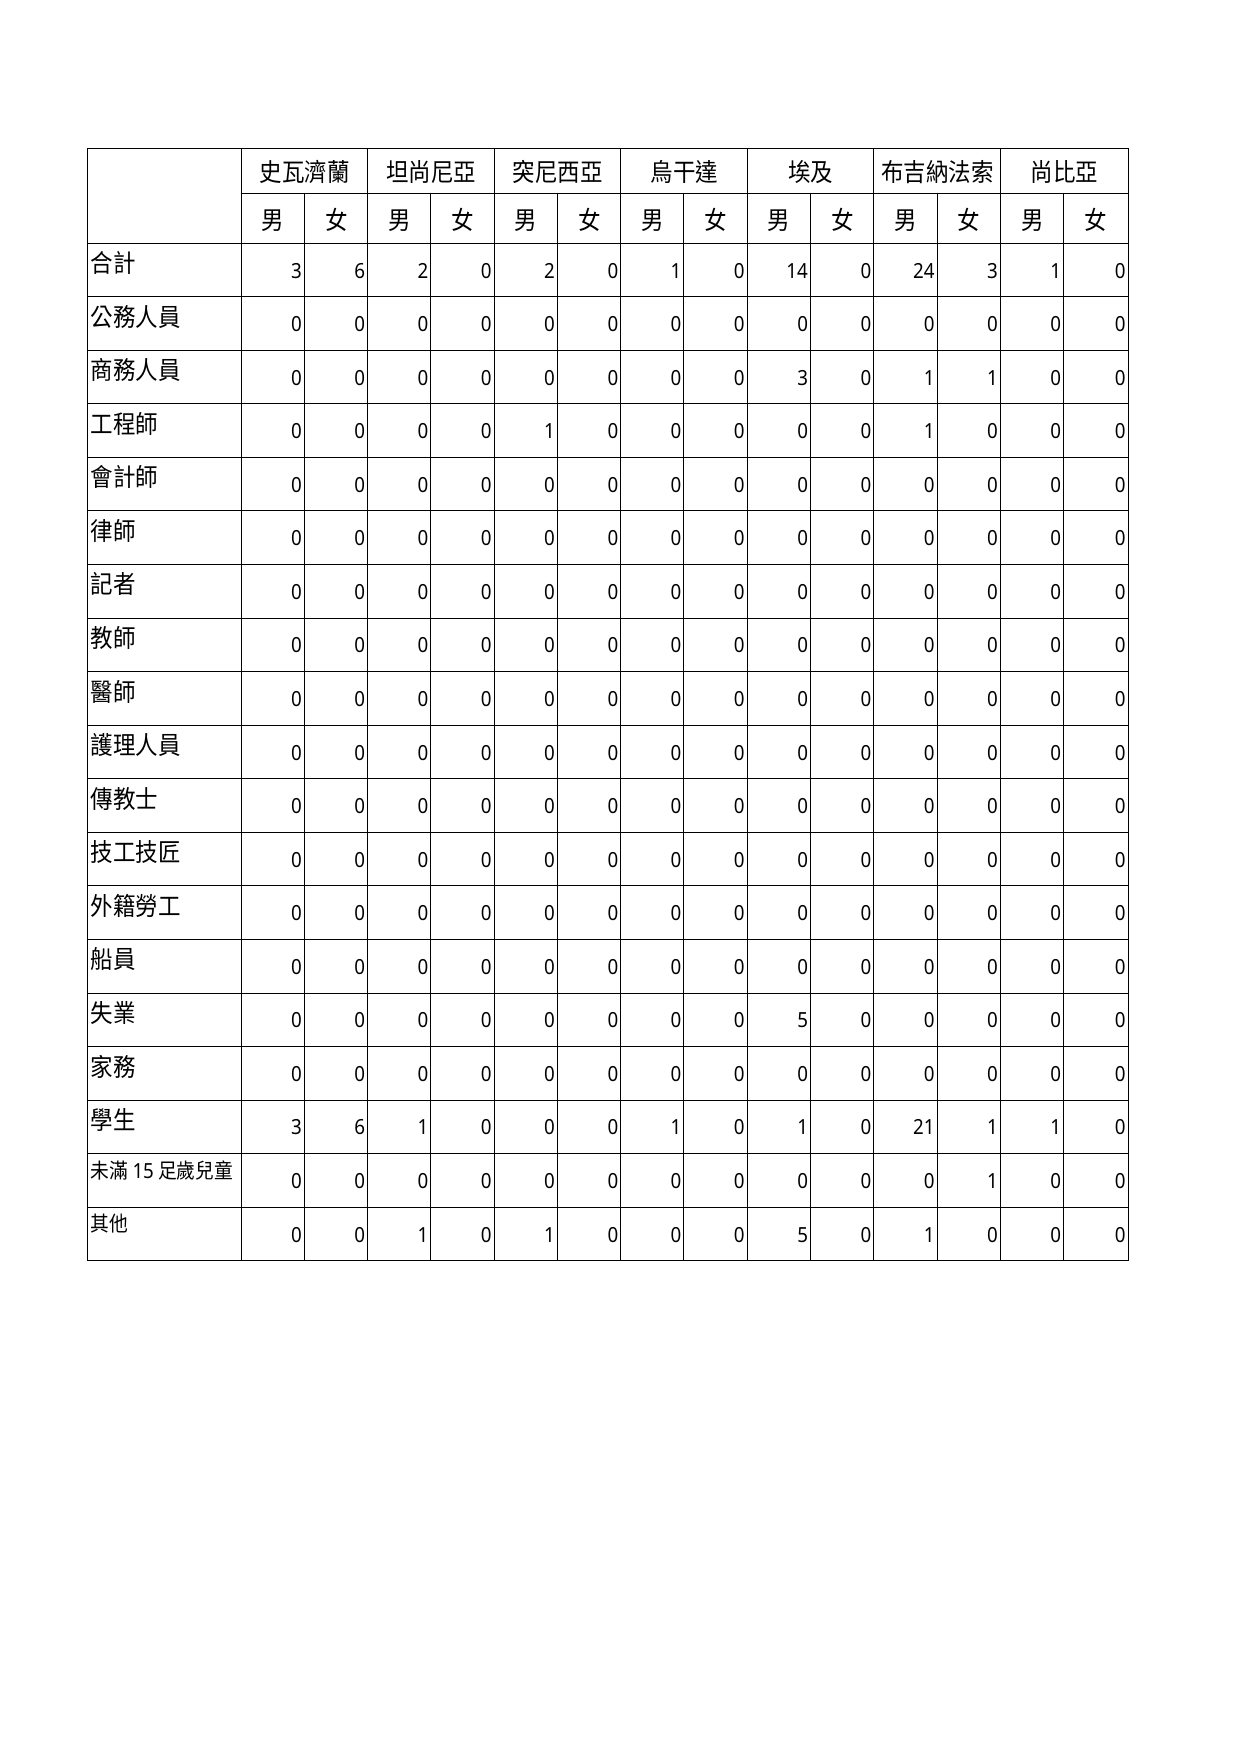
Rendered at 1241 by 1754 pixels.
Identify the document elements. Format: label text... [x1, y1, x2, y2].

table_header 埃及 [748, 149, 873, 193]
table_header 史瓦濟蘭 [242, 149, 367, 193]
table_cell 0 [558, 244, 620, 296]
table_cell 0 [874, 833, 937, 885]
table_cell 0 [748, 726, 810, 778]
table_cell 商務人員 [88, 351, 241, 403]
table_cell 0 [242, 994, 304, 1046]
table_cell 0 [495, 1047, 557, 1099]
table_cell 0 [558, 886, 620, 939]
table_header [88, 149, 241, 243]
table_cell 0 [1064, 940, 1128, 992]
table_cell 0 [431, 672, 494, 724]
table_cell 0 [242, 672, 304, 724]
table_cell 0 [1001, 886, 1063, 939]
table_cell 0 [748, 833, 810, 885]
table_cell 0 [431, 940, 494, 992]
table_cell 0 [811, 886, 873, 939]
table_cell 0 [1001, 672, 1063, 724]
table_cell 0 [305, 458, 367, 510]
table_cell 男 [621, 194, 683, 243]
table_cell 3 [748, 351, 810, 403]
table_cell 0 [748, 458, 810, 510]
table_cell 0 [621, 1154, 683, 1207]
table_cell 0 [748, 672, 810, 724]
table_cell 0 [368, 1047, 430, 1099]
table_cell 0 [431, 1208, 494, 1260]
table_cell 0 [1064, 672, 1128, 724]
table_cell 0 [748, 940, 810, 992]
table_cell 0 [305, 404, 367, 457]
table_cell 1 [938, 1154, 1000, 1207]
table_cell 其他 [88, 1208, 241, 1260]
table_cell 0 [242, 1208, 304, 1260]
table_cell 學生 [88, 1101, 241, 1153]
table_cell 1 [368, 1101, 430, 1153]
table_cell 5 [748, 1208, 810, 1260]
table_cell 0 [811, 994, 873, 1046]
table_cell 0 [368, 779, 430, 832]
table_cell 1 [1001, 1101, 1063, 1153]
table_cell 0 [811, 672, 873, 724]
table_cell 0 [558, 1208, 620, 1260]
table_cell 0 [684, 511, 747, 564]
table_cell 14 [748, 244, 810, 296]
table_cell 0 [431, 511, 494, 564]
table_cell 1 [874, 351, 937, 403]
table_cell 記者 [88, 565, 241, 617]
table_cell 0 [874, 1047, 937, 1099]
table_cell 21 [874, 1101, 937, 1153]
table_cell 0 [811, 404, 873, 457]
table_cell 0 [938, 404, 1000, 457]
table_cell 女 [431, 194, 494, 243]
table_cell 6 [305, 1101, 367, 1153]
table_cell 0 [242, 1047, 304, 1099]
table_cell 0 [684, 458, 747, 510]
table_cell 0 [684, 726, 747, 778]
table_cell 3 [938, 244, 1000, 296]
table_cell 0 [558, 726, 620, 778]
table_cell 0 [368, 886, 430, 939]
table_cell 0 [368, 297, 430, 350]
table_cell 0 [1001, 404, 1063, 457]
table_cell 0 [748, 886, 810, 939]
table_cell 0 [558, 994, 620, 1046]
table_cell 0 [368, 458, 430, 510]
table_cell 護理人員 [88, 726, 241, 778]
table_cell 0 [938, 511, 1000, 564]
table_cell 0 [811, 833, 873, 885]
table_cell 0 [495, 672, 557, 724]
table_cell 0 [1001, 1208, 1063, 1260]
table_cell 5 [748, 994, 810, 1046]
table_cell 0 [495, 833, 557, 885]
table_cell 0 [1001, 940, 1063, 992]
table_cell 0 [938, 565, 1000, 617]
table_cell 0 [621, 779, 683, 832]
table_cell 0 [748, 1154, 810, 1207]
table_cell 0 [621, 565, 683, 617]
table_cell 0 [305, 297, 367, 350]
table_cell 0 [495, 886, 557, 939]
table_cell 2 [495, 244, 557, 296]
table_cell 0 [431, 779, 494, 832]
table_cell 傳教士 [88, 779, 241, 832]
table_cell 0 [938, 297, 1000, 350]
table_cell 0 [495, 726, 557, 778]
table_cell 0 [874, 1154, 937, 1207]
table_cell 0 [558, 297, 620, 350]
table_cell 0 [684, 994, 747, 1046]
table_cell 0 [1001, 351, 1063, 403]
table_cell 合計 [88, 244, 241, 296]
table_cell 0 [495, 779, 557, 832]
table_cell 0 [621, 726, 683, 778]
table_cell 0 [748, 1047, 810, 1099]
table_cell 0 [305, 672, 367, 724]
table_header 尚比亞 [1001, 149, 1128, 193]
table_cell 0 [684, 1101, 747, 1153]
table_cell 3 [242, 244, 304, 296]
table_cell 0 [305, 994, 367, 1046]
table_cell 0 [495, 1101, 557, 1153]
table_cell 0 [558, 458, 620, 510]
table_cell 0 [495, 940, 557, 992]
table_cell 0 [621, 1208, 683, 1260]
table_cell 0 [558, 1047, 620, 1099]
table_header 烏干達 [621, 149, 747, 193]
table_cell 0 [305, 1208, 367, 1260]
table_cell 0 [1064, 404, 1128, 457]
table_cell 會計師 [88, 458, 241, 510]
table_cell 0 [495, 511, 557, 564]
table_cell 0 [242, 458, 304, 510]
table_cell 0 [811, 351, 873, 403]
table_cell 0 [1001, 1047, 1063, 1099]
table_cell 0 [558, 672, 620, 724]
table_cell 工程師 [88, 404, 241, 457]
table_cell 24 [874, 244, 937, 296]
table_cell 0 [242, 351, 304, 403]
table_cell 0 [684, 1154, 747, 1207]
table_cell 船員 [88, 940, 241, 992]
table_cell 0 [305, 726, 367, 778]
table_cell 技工技匠 [88, 833, 241, 885]
table_cell 女 [938, 194, 1000, 243]
table_cell 0 [1064, 994, 1128, 1046]
table_cell 女 [1064, 194, 1128, 243]
table_cell 0 [684, 404, 747, 457]
table_cell 0 [1001, 511, 1063, 564]
table_cell 0 [242, 1154, 304, 1207]
table_cell 0 [305, 1154, 367, 1207]
table_cell 0 [938, 833, 1000, 885]
table_cell 0 [558, 351, 620, 403]
table_cell 0 [305, 940, 367, 992]
table_cell 0 [368, 672, 430, 724]
table_cell 失業 [88, 994, 241, 1046]
table_cell 0 [938, 1208, 1000, 1260]
table_cell 0 [368, 994, 430, 1046]
table_cell 0 [368, 565, 430, 617]
table_cell 0 [811, 565, 873, 617]
table_cell 2 [368, 244, 430, 296]
table_cell 0 [495, 565, 557, 617]
table_cell 0 [874, 940, 937, 992]
table_header 突尼西亞 [495, 149, 620, 193]
table_cell 0 [874, 672, 937, 724]
table_cell 0 [811, 1101, 873, 1153]
table_cell 0 [874, 886, 937, 939]
table_cell 0 [1064, 1101, 1128, 1153]
table_cell 0 [874, 779, 937, 832]
table_cell 0 [938, 672, 1000, 724]
table_cell 0 [621, 458, 683, 510]
table_cell 0 [368, 511, 430, 564]
table_cell 0 [305, 619, 367, 671]
table_cell 0 [811, 1208, 873, 1260]
table_cell 0 [368, 404, 430, 457]
table_cell 0 [305, 779, 367, 832]
table_cell 0 [874, 619, 937, 671]
table_cell 0 [495, 351, 557, 403]
table_cell 0 [1064, 726, 1128, 778]
table_cell 0 [431, 404, 494, 457]
table_cell 1 [748, 1101, 810, 1153]
table_cell 0 [1064, 458, 1128, 510]
table_cell 0 [558, 619, 620, 671]
table_cell 0 [938, 726, 1000, 778]
table_cell 0 [1001, 565, 1063, 617]
table_cell 0 [1001, 458, 1063, 510]
table_cell 0 [684, 565, 747, 617]
table_cell 0 [748, 779, 810, 832]
table_cell 0 [1064, 779, 1128, 832]
table_cell 教師 [88, 619, 241, 671]
table_cell 外籍勞工 [88, 886, 241, 939]
table_cell 1 [1001, 244, 1063, 296]
table_cell 0 [1064, 833, 1128, 885]
table_cell 男 [242, 194, 304, 243]
table_cell 0 [558, 940, 620, 992]
table_cell 0 [748, 404, 810, 457]
table_cell 0 [1064, 565, 1128, 617]
table_cell 0 [305, 1047, 367, 1099]
table_cell 0 [1064, 1154, 1128, 1207]
table_cell 女 [558, 194, 620, 243]
table_cell 0 [431, 833, 494, 885]
table_cell 0 [811, 511, 873, 564]
table_cell 0 [495, 297, 557, 350]
table_cell 0 [495, 994, 557, 1046]
table_cell 0 [558, 1101, 620, 1153]
table_cell 0 [1064, 886, 1128, 939]
table_cell 0 [811, 297, 873, 350]
table_cell 男 [874, 194, 937, 243]
table_cell 0 [748, 619, 810, 671]
table_cell 0 [1001, 779, 1063, 832]
table_cell 0 [1064, 297, 1128, 350]
table_cell 0 [305, 351, 367, 403]
table_cell 0 [811, 1047, 873, 1099]
table_cell 0 [684, 244, 747, 296]
table_cell 0 [431, 726, 494, 778]
table_cell 0 [938, 779, 1000, 832]
table_cell 0 [305, 511, 367, 564]
table_cell 0 [748, 565, 810, 617]
table_cell 0 [431, 244, 494, 296]
table_cell 0 [684, 351, 747, 403]
table_cell 0 [1001, 994, 1063, 1046]
table_cell 律師 [88, 511, 241, 564]
table_cell 男 [368, 194, 430, 243]
table_header 坦尚尼亞 [368, 149, 494, 193]
table_cell 0 [874, 458, 937, 510]
table_cell 0 [621, 940, 683, 992]
table_cell 0 [1001, 1154, 1063, 1207]
table_cell 0 [242, 779, 304, 832]
table_cell 0 [1064, 1208, 1128, 1260]
table_cell 0 [874, 994, 937, 1046]
table_cell 0 [684, 886, 747, 939]
table_cell 0 [684, 940, 747, 992]
table_cell 0 [242, 511, 304, 564]
table_cell 0 [1064, 244, 1128, 296]
table_cell 未滿15足歲兒童 [88, 1154, 241, 1207]
table_cell 0 [1064, 351, 1128, 403]
table_cell 0 [621, 351, 683, 403]
table_cell 0 [558, 511, 620, 564]
table_cell 0 [242, 404, 304, 457]
table_cell 0 [811, 619, 873, 671]
table_cell 醫師 [88, 672, 241, 724]
table_cell 0 [242, 565, 304, 617]
table_cell 0 [684, 1047, 747, 1099]
table_cell 0 [558, 404, 620, 457]
table_cell 0 [1001, 619, 1063, 671]
table_cell 0 [621, 833, 683, 885]
table_cell 0 [621, 297, 683, 350]
table_cell 0 [748, 297, 810, 350]
table_cell 0 [368, 940, 430, 992]
table_cell 1 [495, 1208, 557, 1260]
table_cell 0 [558, 779, 620, 832]
table_cell 0 [811, 726, 873, 778]
table_cell 0 [368, 726, 430, 778]
table_cell 0 [431, 351, 494, 403]
table_cell 0 [431, 994, 494, 1046]
table_cell 0 [558, 833, 620, 885]
table_cell 0 [242, 833, 304, 885]
table_cell 0 [621, 619, 683, 671]
table_cell 0 [621, 886, 683, 939]
table_cell 0 [874, 297, 937, 350]
table_cell 0 [1064, 1047, 1128, 1099]
table_cell 0 [811, 1154, 873, 1207]
table_cell 0 [368, 351, 430, 403]
table_cell 0 [684, 1208, 747, 1260]
table_cell 0 [621, 511, 683, 564]
table_cell 1 [938, 351, 1000, 403]
table_cell 0 [1001, 297, 1063, 350]
table_cell 0 [684, 833, 747, 885]
table_cell 0 [431, 565, 494, 617]
table_cell 0 [558, 1154, 620, 1207]
table_cell 0 [431, 886, 494, 939]
table_cell 0 [305, 886, 367, 939]
table_cell 0 [431, 1154, 494, 1207]
table_cell 0 [1001, 833, 1063, 885]
table_cell 0 [874, 726, 937, 778]
table_cell 1 [938, 1101, 1000, 1153]
table_cell 1 [621, 244, 683, 296]
table_cell 0 [938, 994, 1000, 1046]
table_cell 0 [242, 619, 304, 671]
table_cell 0 [242, 886, 304, 939]
table_cell 男 [495, 194, 557, 243]
table_cell 0 [1001, 726, 1063, 778]
table_cell 1 [874, 404, 937, 457]
table_cell 男 [748, 194, 810, 243]
table_cell 0 [811, 779, 873, 832]
table_cell 0 [431, 619, 494, 671]
table_cell 0 [684, 779, 747, 832]
table_cell 女 [305, 194, 367, 243]
table_cell 1 [368, 1208, 430, 1260]
table_cell 女 [684, 194, 747, 243]
table_cell 3 [242, 1101, 304, 1153]
table_cell 女 [811, 194, 873, 243]
table_cell 公務人員 [88, 297, 241, 350]
table_cell 0 [305, 833, 367, 885]
table_cell 0 [621, 994, 683, 1046]
table_cell 0 [495, 458, 557, 510]
table_cell 0 [938, 619, 1000, 671]
table_cell 6 [305, 244, 367, 296]
table_cell 男 [1001, 194, 1063, 243]
table_cell 0 [621, 1047, 683, 1099]
table_cell 0 [621, 404, 683, 457]
table_cell 0 [938, 1047, 1000, 1099]
table_cell 0 [431, 297, 494, 350]
table_cell 0 [874, 511, 937, 564]
table_cell 家務 [88, 1047, 241, 1099]
table_cell 0 [495, 1154, 557, 1207]
table_cell 1 [874, 1208, 937, 1260]
table_cell 0 [684, 672, 747, 724]
table_cell 1 [495, 404, 557, 457]
table_cell 0 [431, 458, 494, 510]
table_cell 0 [368, 619, 430, 671]
table_cell 0 [684, 297, 747, 350]
table_cell 0 [1064, 511, 1128, 564]
table_cell 0 [684, 619, 747, 671]
table_cell 0 [938, 940, 1000, 992]
table_cell 0 [621, 672, 683, 724]
table_cell 0 [242, 940, 304, 992]
table_cell 0 [558, 565, 620, 617]
table_cell 0 [431, 1101, 494, 1153]
table_cell 0 [874, 565, 937, 617]
table_cell 0 [242, 297, 304, 350]
table_cell 0 [431, 1047, 494, 1099]
table_cell 0 [368, 1154, 430, 1207]
table_cell 0 [242, 726, 304, 778]
table_header 布吉納法索 [874, 149, 1000, 193]
table_cell 0 [811, 244, 873, 296]
table_cell 0 [1064, 619, 1128, 671]
table_cell 0 [811, 940, 873, 992]
table_cell 1 [621, 1101, 683, 1153]
table_cell 0 [495, 619, 557, 671]
table_cell 0 [938, 458, 1000, 510]
table_cell 0 [811, 458, 873, 510]
table_cell 0 [938, 886, 1000, 939]
table_cell 0 [748, 511, 810, 564]
table_cell 0 [305, 565, 367, 617]
table_cell 0 [368, 833, 430, 885]
